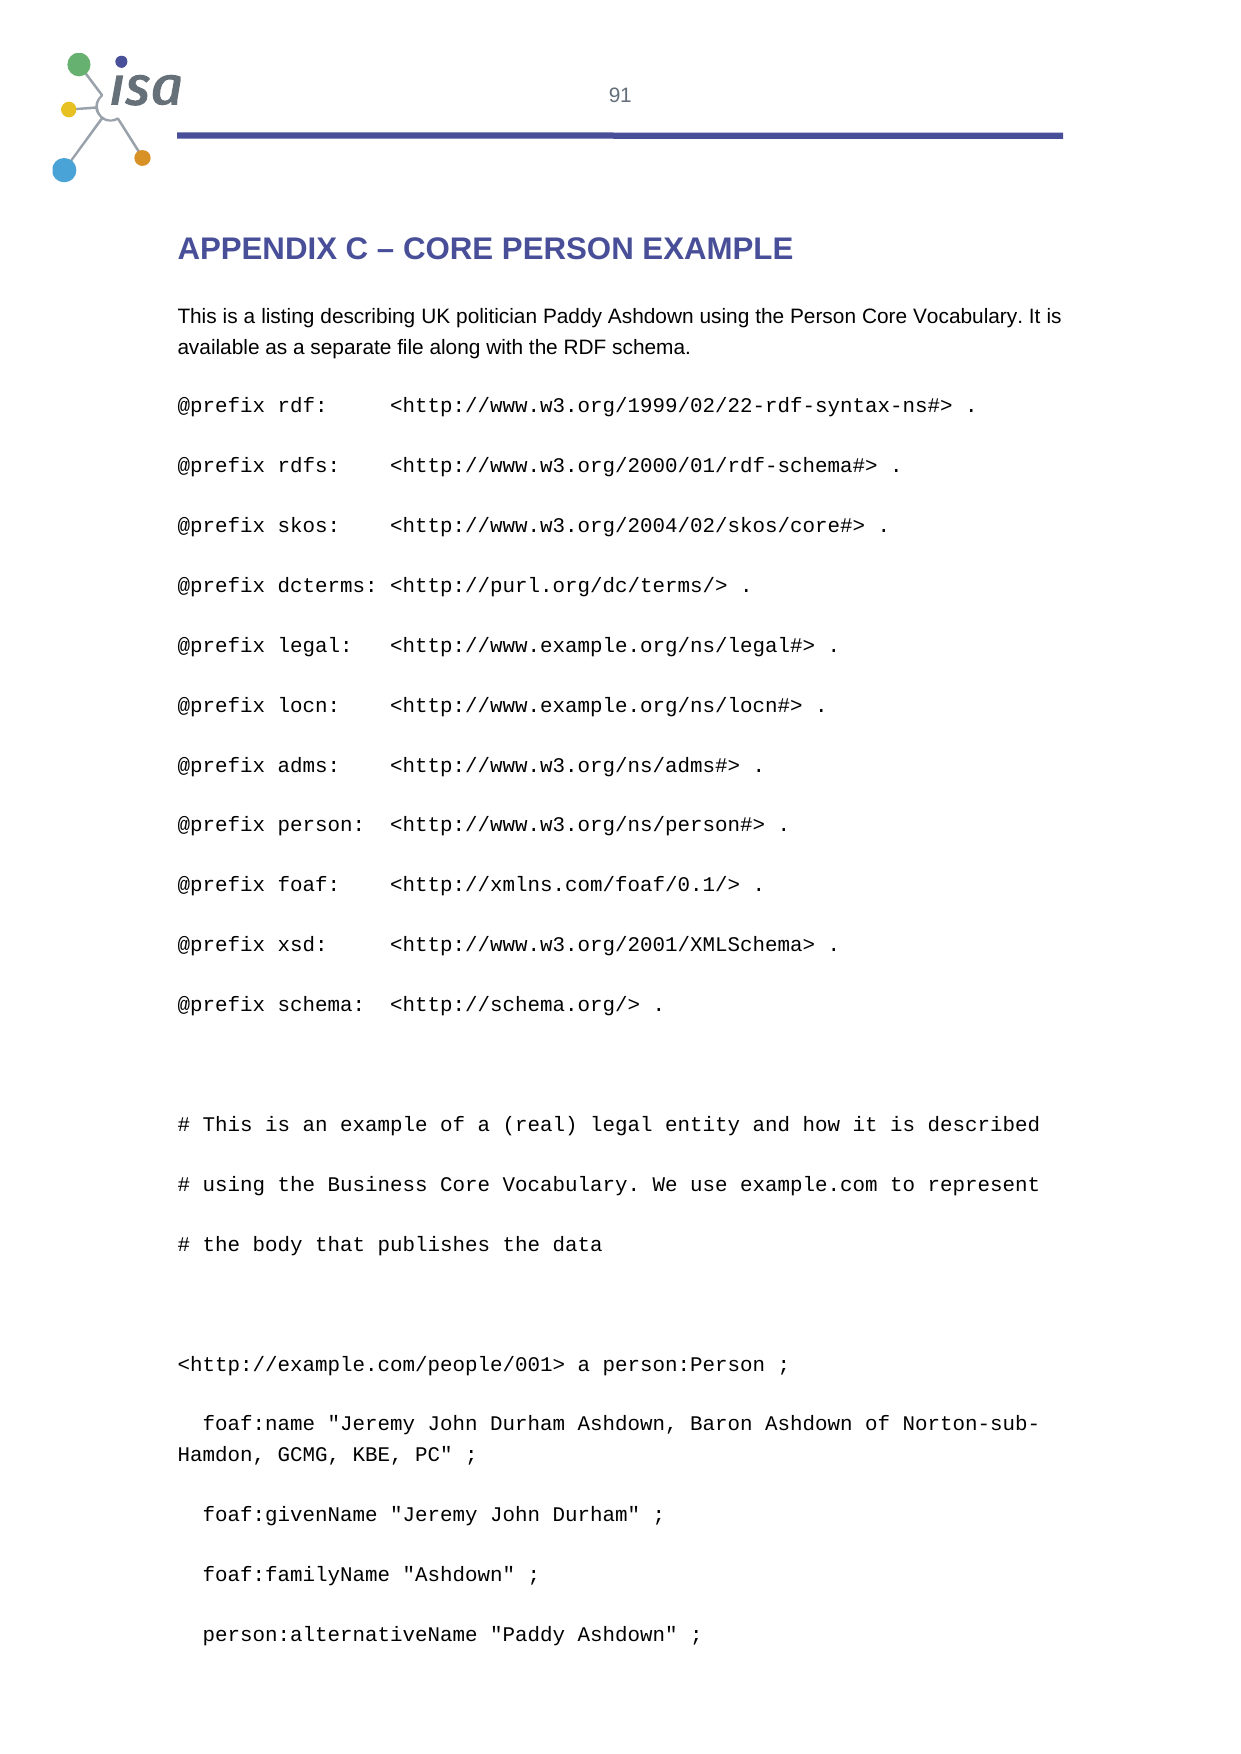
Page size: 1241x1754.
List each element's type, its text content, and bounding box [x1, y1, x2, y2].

text @prefix skos: <http://www.w3.org/2004/02/skos/core#> . [177, 515, 1063, 539]
text person:alternativeName "Paddy Ashdown" ; [177, 1624, 1063, 1647]
text @prefix dcterms: <http://purl.org/dc/terms/> . [177, 575, 1063, 598]
text @prefix rdf: <http://www.w3.org/1999/02/22-rdf-syntax-ns#> . [177, 395, 1063, 419]
text # the body that publishes the data [177, 1234, 1063, 1257]
text foaf:givenName "Jeremy John Durham" ; [177, 1504, 1063, 1528]
text <http://example.com/people/001> a person:Person ; [177, 1353, 1063, 1377]
text @prefix foaf: <http://xmlns.com/foaf/0.1/> . [177, 874, 1063, 898]
text @prefix rdfs: <http://www.w3.org/2000/01/rdf-schema#> . [177, 455, 1063, 479]
text # This is an example of a (real) legal entity and how it is described [177, 1114, 1063, 1138]
text @prefix locn: <http://www.example.org/ns/locn#> . [177, 695, 1063, 718]
text @prefix schema: <http://schema.org/> . [177, 994, 1063, 1018]
text @prefix person: <http://www.w3.org/ns/person#> . [177, 814, 1063, 838]
subtitle Appendix C – Core Person Example [177, 230, 1063, 266]
text foaf:name "Jeremy John Durham Ashdown, Baron Ashdown of Norton-sub-Hamdon, GCMG, KBE, PC" ; [177, 1413, 1063, 1468]
text foaf:familyName "Ashdown" ; [177, 1564, 1063, 1588]
text @prefix adms: <http://www.w3.org/ns/adms#> . [177, 754, 1063, 778]
text This is a listing describing UK politician Paddy Ashdown using the Person Core Vocabulary. It is available as a separate file along with the RDF schema. [177, 304, 1063, 359]
text @prefix legal: <http://www.example.org/ns/legal#> . [177, 635, 1063, 658]
text @prefix xsd: <http://www.w3.org/2001/XMLSchema> . [177, 934, 1063, 958]
text # using the Business Core Vocabulary. We use example.com to represent [177, 1174, 1063, 1197]
